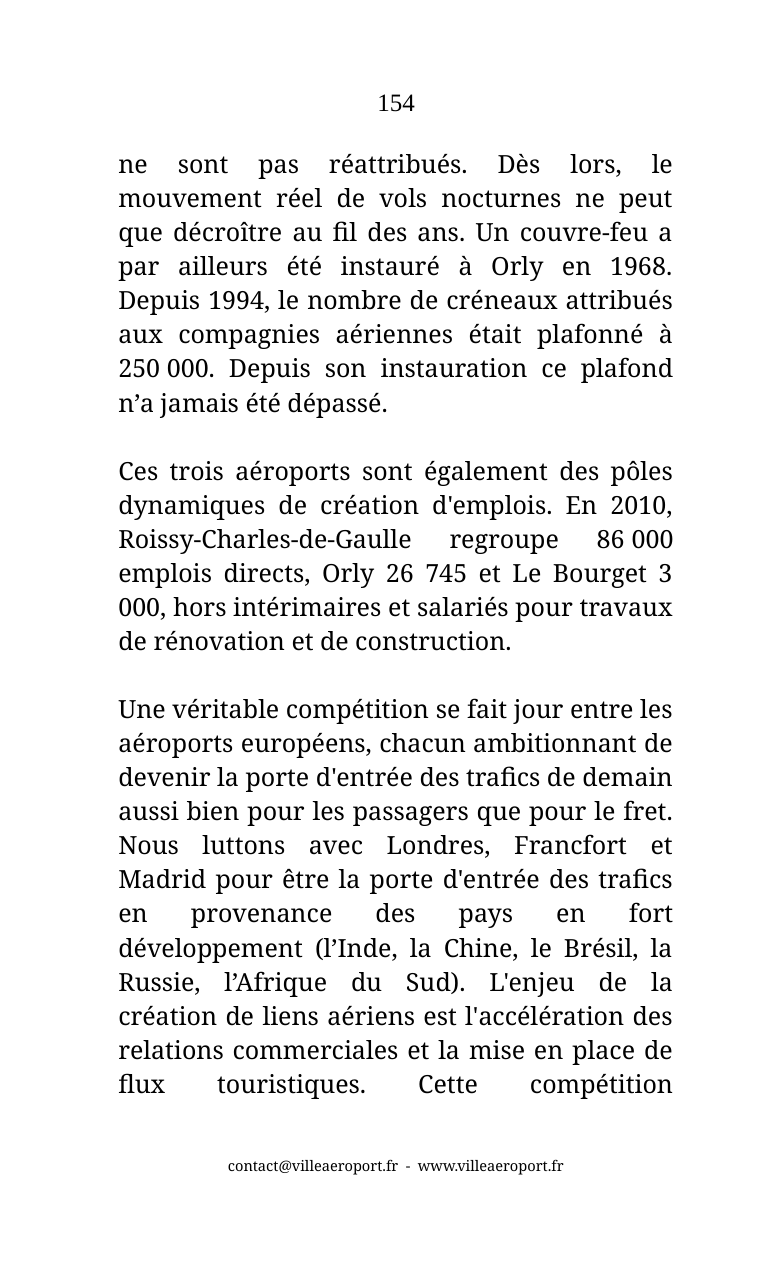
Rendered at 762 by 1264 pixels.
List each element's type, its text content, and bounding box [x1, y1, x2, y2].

text Ces trois aéroports sont également des pôles dynamiques de création d'emplois. En 2010, Roissy-Charles-de-Gaulle regroupe 86 000 emplois directs, Orly 26 745 et Le Bourget 3 000, hors intérimaires et salariés pour travaux de rénovation et de construction. [118, 453, 673, 658]
text ne sont pas réattribués. Dès lors, le mouvement réel de vols nocturnes ne peut que décroître au fil des ans. Un couvre-feu a par ailleurs été instauré à Orly en 1968. Depuis 1994, le nombre de créneaux attribués aux compagnies aériennes était plafonné à 250 000. Depuis son instauration ce plafond n’a jamais été dépassé. [118, 147, 673, 419]
text Une véritable compétition se fait jour entre les aéroports européens, chacun ambitionnant de devenir la porte d'entrée des trafics de demain aussi bien pour les passagers que pour le fret. Nous luttons avec Londres, Francfort et Madrid pour être la porte d'entrée des trafics en provenance des pays en fort développement (l’Inde, la Chine, le Brésil, la Russie, l’Afrique du Sud). L'enjeu de la création de liens aériens est l'accélération des relations commerciales et la mise en place de flux touristiques. Cette compétition [118, 692, 673, 1101]
